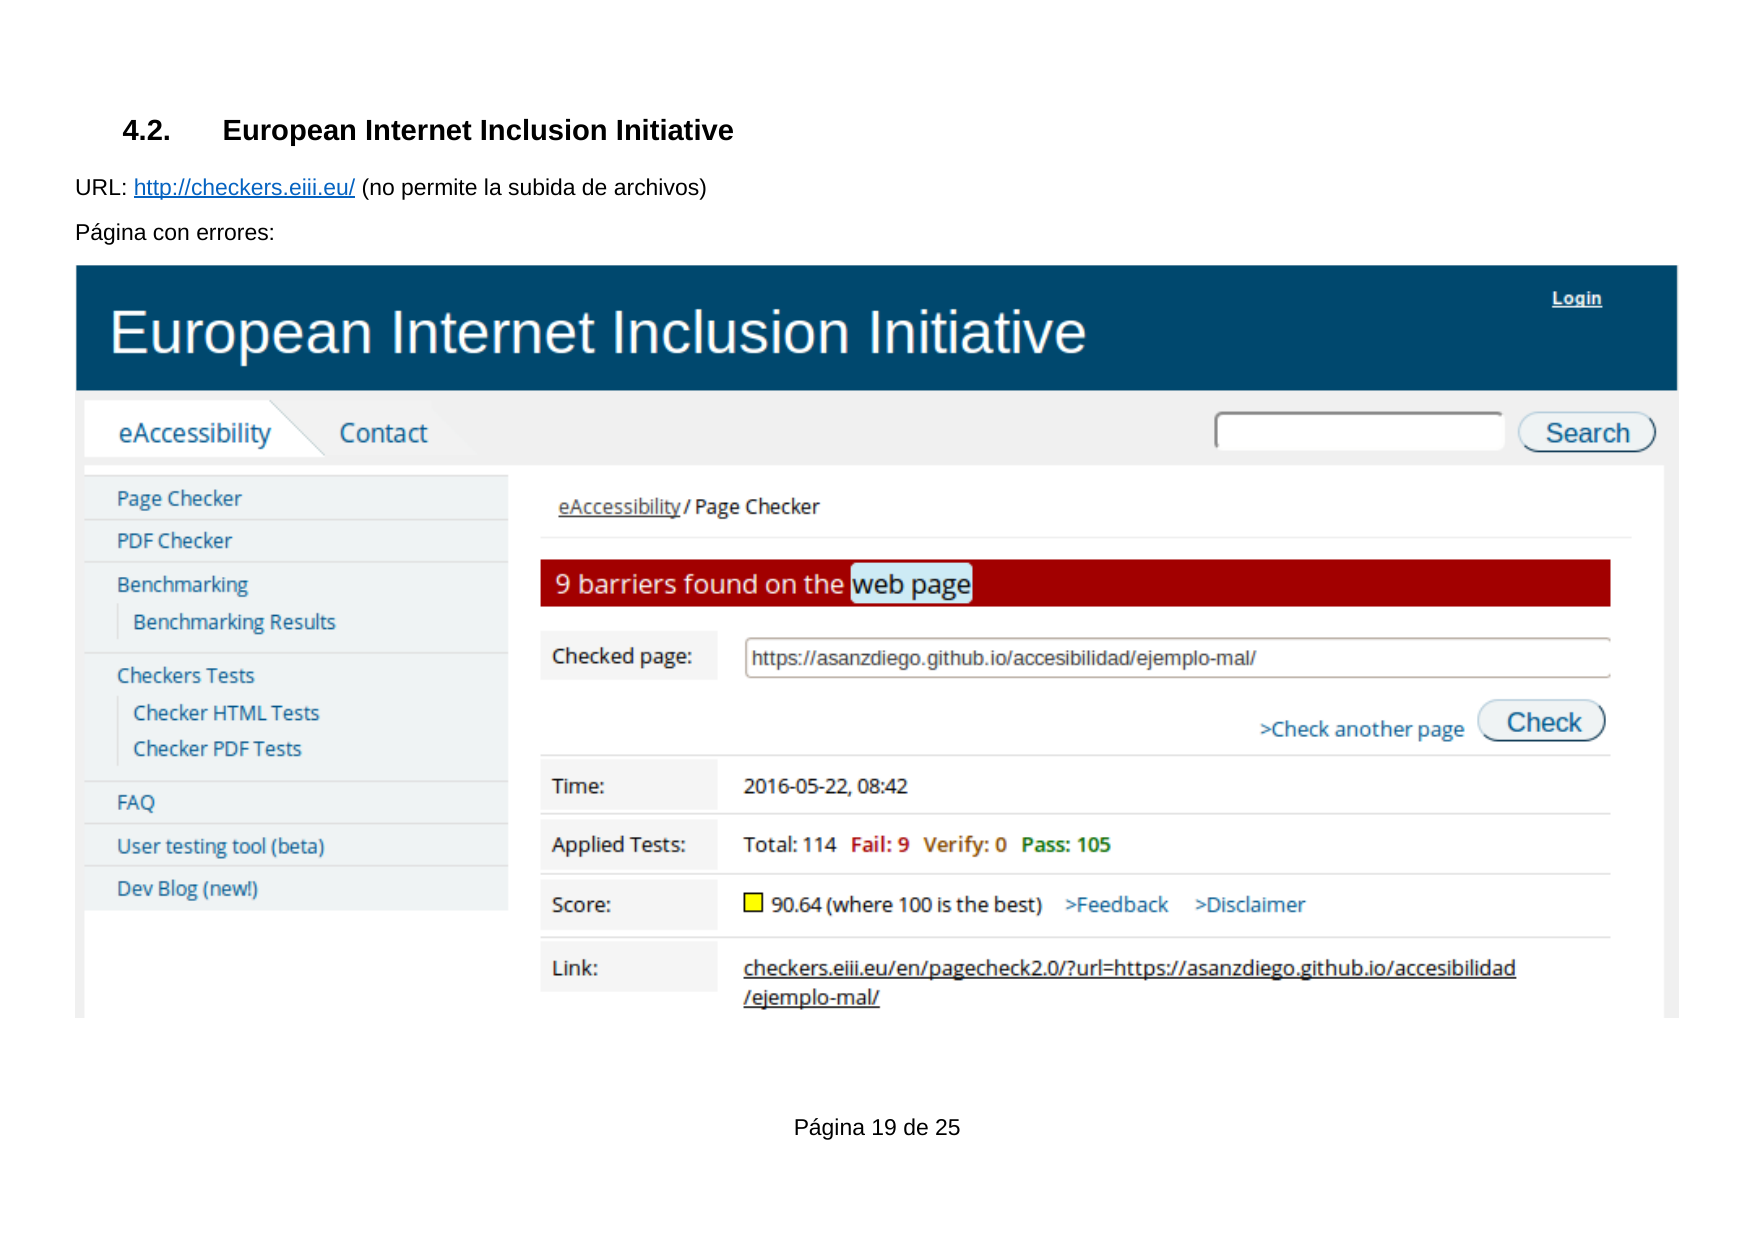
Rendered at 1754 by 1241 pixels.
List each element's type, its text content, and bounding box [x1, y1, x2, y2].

picture [919, 309, 928, 315]
picture [819, 321, 847, 353]
picture [578, 313, 596, 353]
picture [949, 309, 958, 315]
picture [393, 311, 402, 353]
picture [772, 309, 781, 315]
picture [112, 311, 148, 353]
picture [614, 311, 623, 353]
subtitle European Internet Inclusion Initiative [122, 112, 1679, 146]
picture [739, 321, 768, 353]
picture [886, 321, 914, 353]
picture [458, 321, 488, 353]
picture [307, 321, 370, 353]
picture [871, 311, 880, 353]
picture [440, 313, 458, 353]
picture [546, 321, 576, 353]
picture [493, 321, 540, 353]
picture [919, 313, 958, 353]
picture [961, 321, 995, 353]
picture [784, 321, 815, 353]
picture [151, 321, 180, 353]
picture [694, 309, 703, 353]
picture [239, 321, 269, 366]
picture [1012, 309, 1021, 315]
picture [409, 321, 436, 353]
picture [1055, 321, 1086, 353]
text Página con errores: [75, 219, 1679, 245]
picture [186, 321, 204, 353]
picture [707, 321, 735, 353]
picture [663, 321, 690, 353]
picture [993, 313, 1053, 353]
text URL: http://checkers.eiii.eu/ (no permite la subida de archivos) [75, 174, 1679, 200]
picture [273, 321, 303, 353]
picture [1552, 292, 1602, 307]
picture [629, 321, 657, 353]
picture [772, 321, 781, 353]
picture [75, 265, 1679, 1018]
picture [205, 321, 235, 353]
